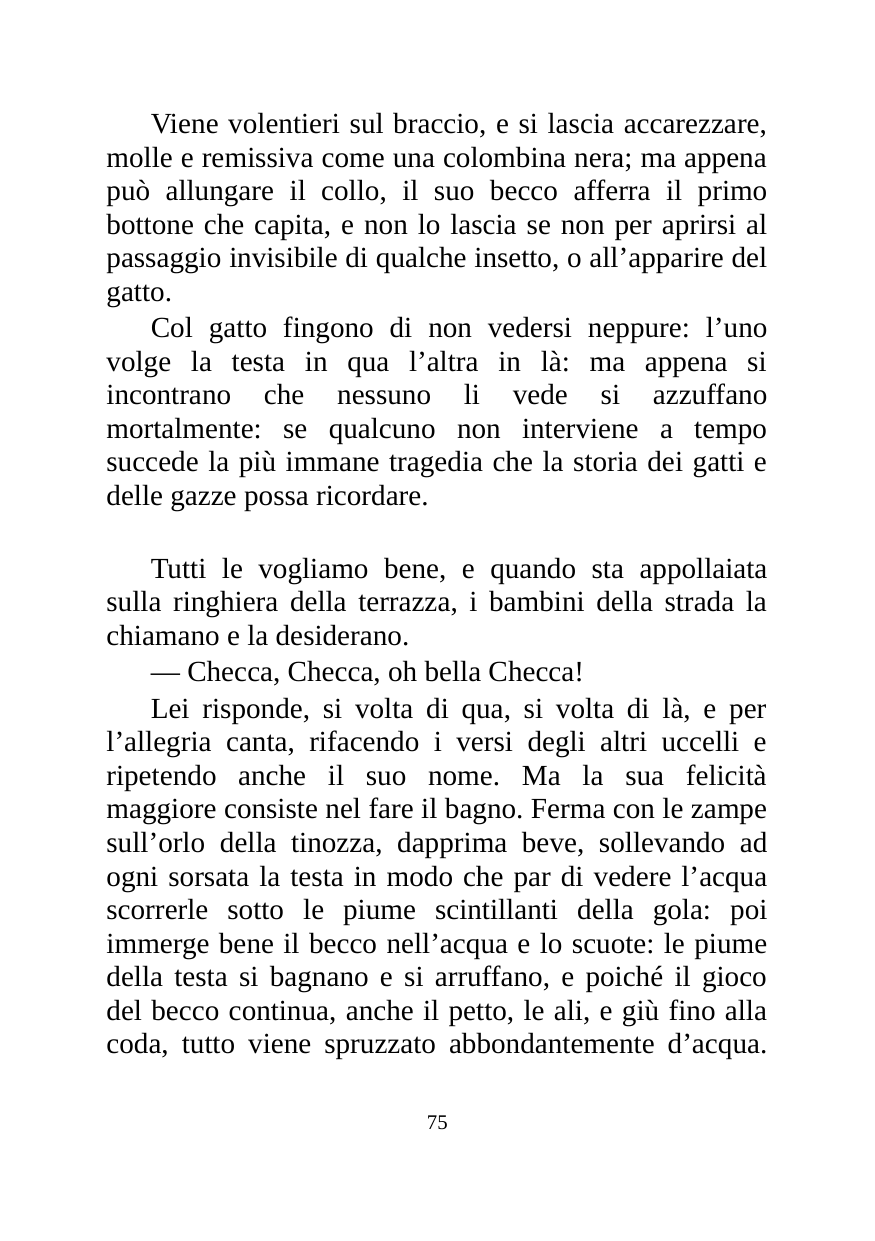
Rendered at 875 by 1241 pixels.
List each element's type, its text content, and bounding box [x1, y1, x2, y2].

text Col gatto fingono di non vedersi neppure: l’uno volge la testa in qua l’altra in là: ma appena si incontrano che nessuno li vede si azzuffano mortalmente: se qualcuno non interviene a tempo succede la più immane tragedia che la storia dei gatti e delle gazze possa ricordare. [106, 310, 768, 512]
text Tutti le vogliamo bene, e quando sta appollaiata sulla ringhiera della terrazza, i bambini della strada la chiamano e la desiderano. [106, 551, 768, 652]
text — Checca, Checca, oh bella Checca! [106, 654, 768, 688]
text Viene volentieri sul braccio, e si lascia accarezzare, molle e remissiva come una colombina nera; ma appena può allungare il collo, il suo becco afferra il primo bottone che capita, e non lo lascia se non per aprirsi al passaggio invisibile di qualche insetto, o all’apparire del gatto. [106, 106, 768, 307]
text Lei risponde, si volta di qua, si volta di là, e per l’allegria canta, rifacendo i versi degli altri uccelli e ripetendo anche il suo nome. Ma la sua felicità maggiore consiste nel fare il bagno. Ferma con le zampe sull’orlo della tinozza, dapprima beve, sollevando ad ogni sorsata la testa in modo che par di vedere l’acqua scorrerle sotto le piume scintillanti della gola: poi immerge bene il becco nell’acqua e lo scuote: le piume della testa si bagnano e si arruffano, e poiché il gioco del becco continua, anche il petto, le ali, e giù fino alla coda, tutto viene spruzzato abbondantemente d’acqua. [106, 691, 768, 1060]
